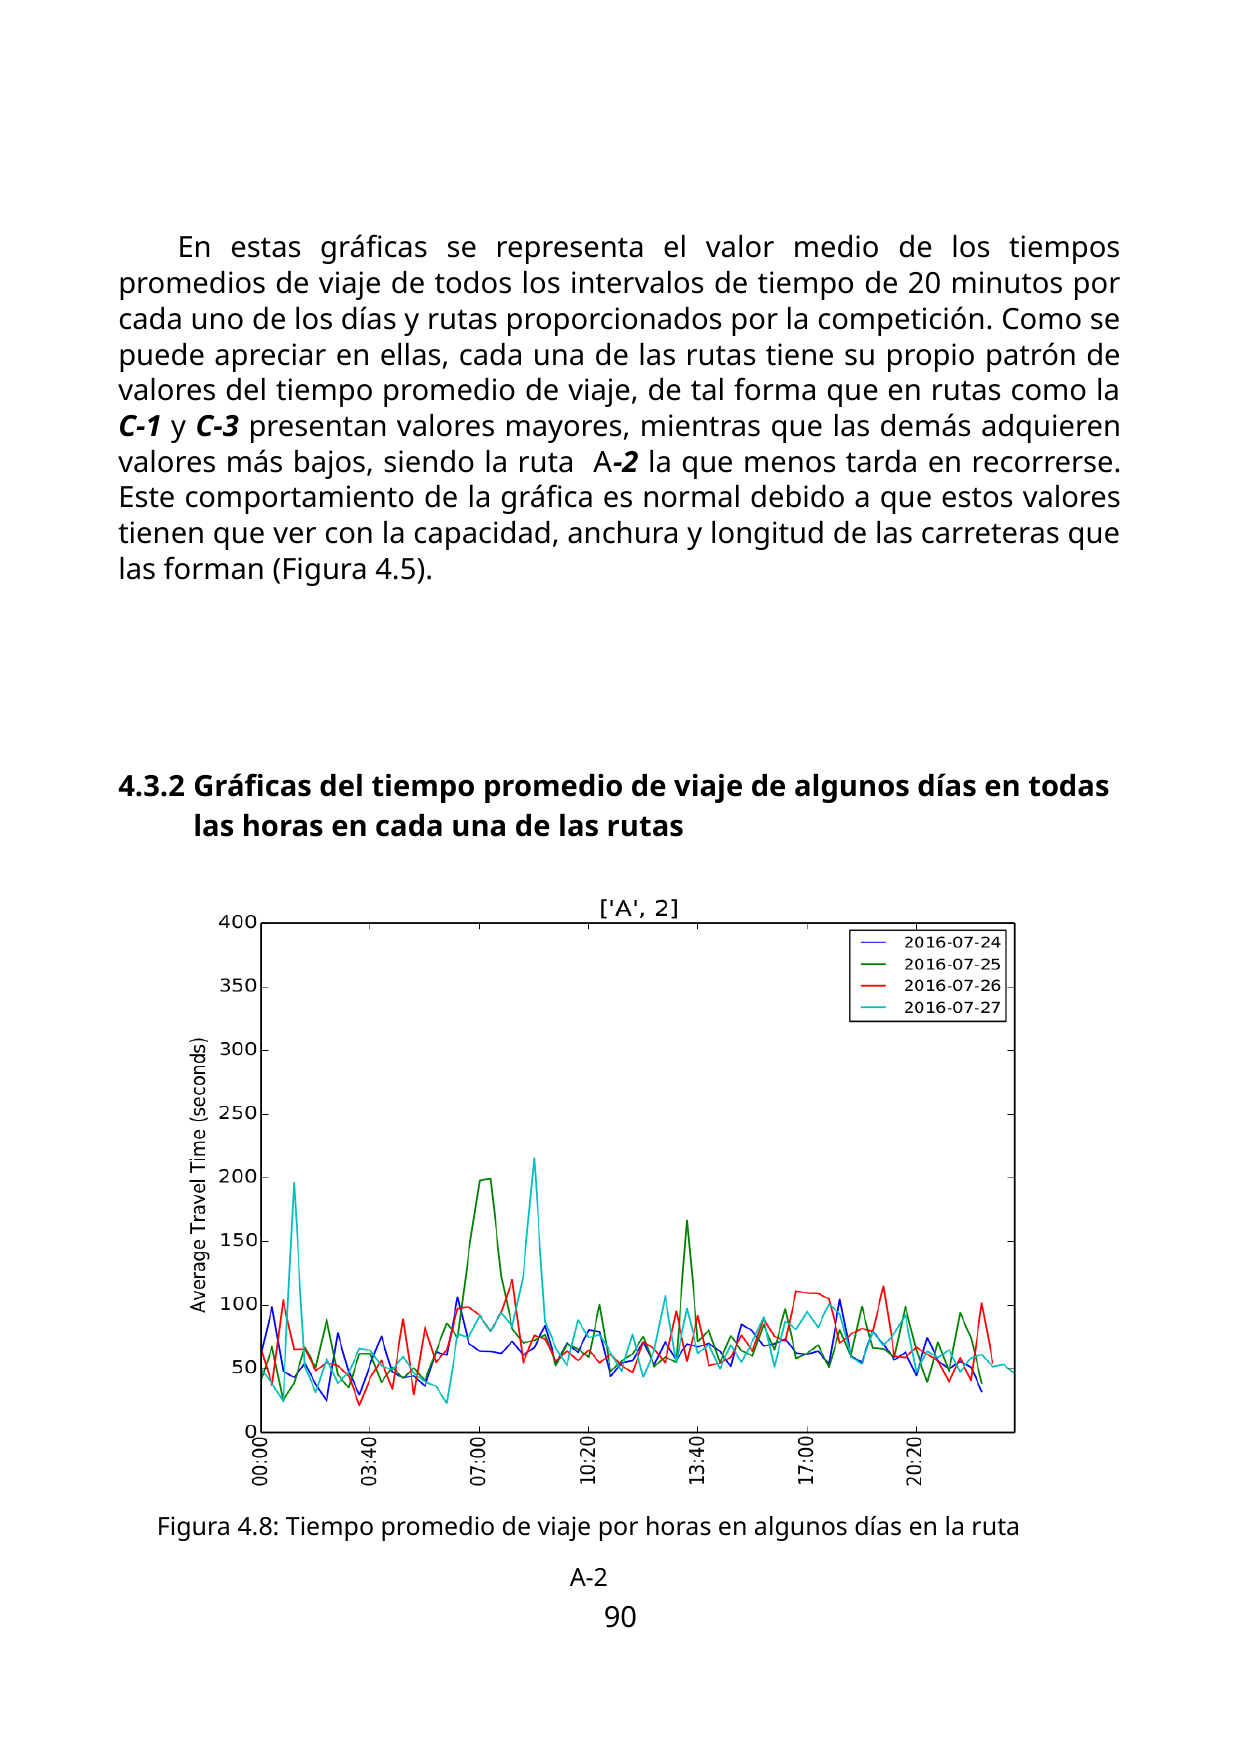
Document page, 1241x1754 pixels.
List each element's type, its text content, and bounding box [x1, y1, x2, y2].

text Figura 4.8: Tiempo promedio de viaje por horas en algunos días en la ruta A-2 [151, 1492, 1027, 1594]
picture [157, 881, 1034, 1492]
text En estas gráficas se representa el valor medio de los tiempos promedios de viaje de todos los intervalos de tiempo de 20 minutos por cada uno de los días y rutas proporcionados por la competición. Como se puede apreciar en ellas, cada una de las rutas tiene su propio patrón de valores del tiempo promedio de viaje, de tal forma que en rutas como la C-1 y C-3 presentan valores mayores, mientras que las demás adquieren valores más bajos, siendo la ruta A-2 la que menos tarda en recorrerse. Este comportamiento de la gráfica es normal debido a que estos valores tienen que ver con la capacidad, anchura y longitud de las carreteras que las forman (Figura 4.5). [118, 227, 1122, 588]
subtitle Gráficas del tiempo promedio de viaje de algunos días en todas las horas en cada una de las rutas [118, 765, 1122, 845]
